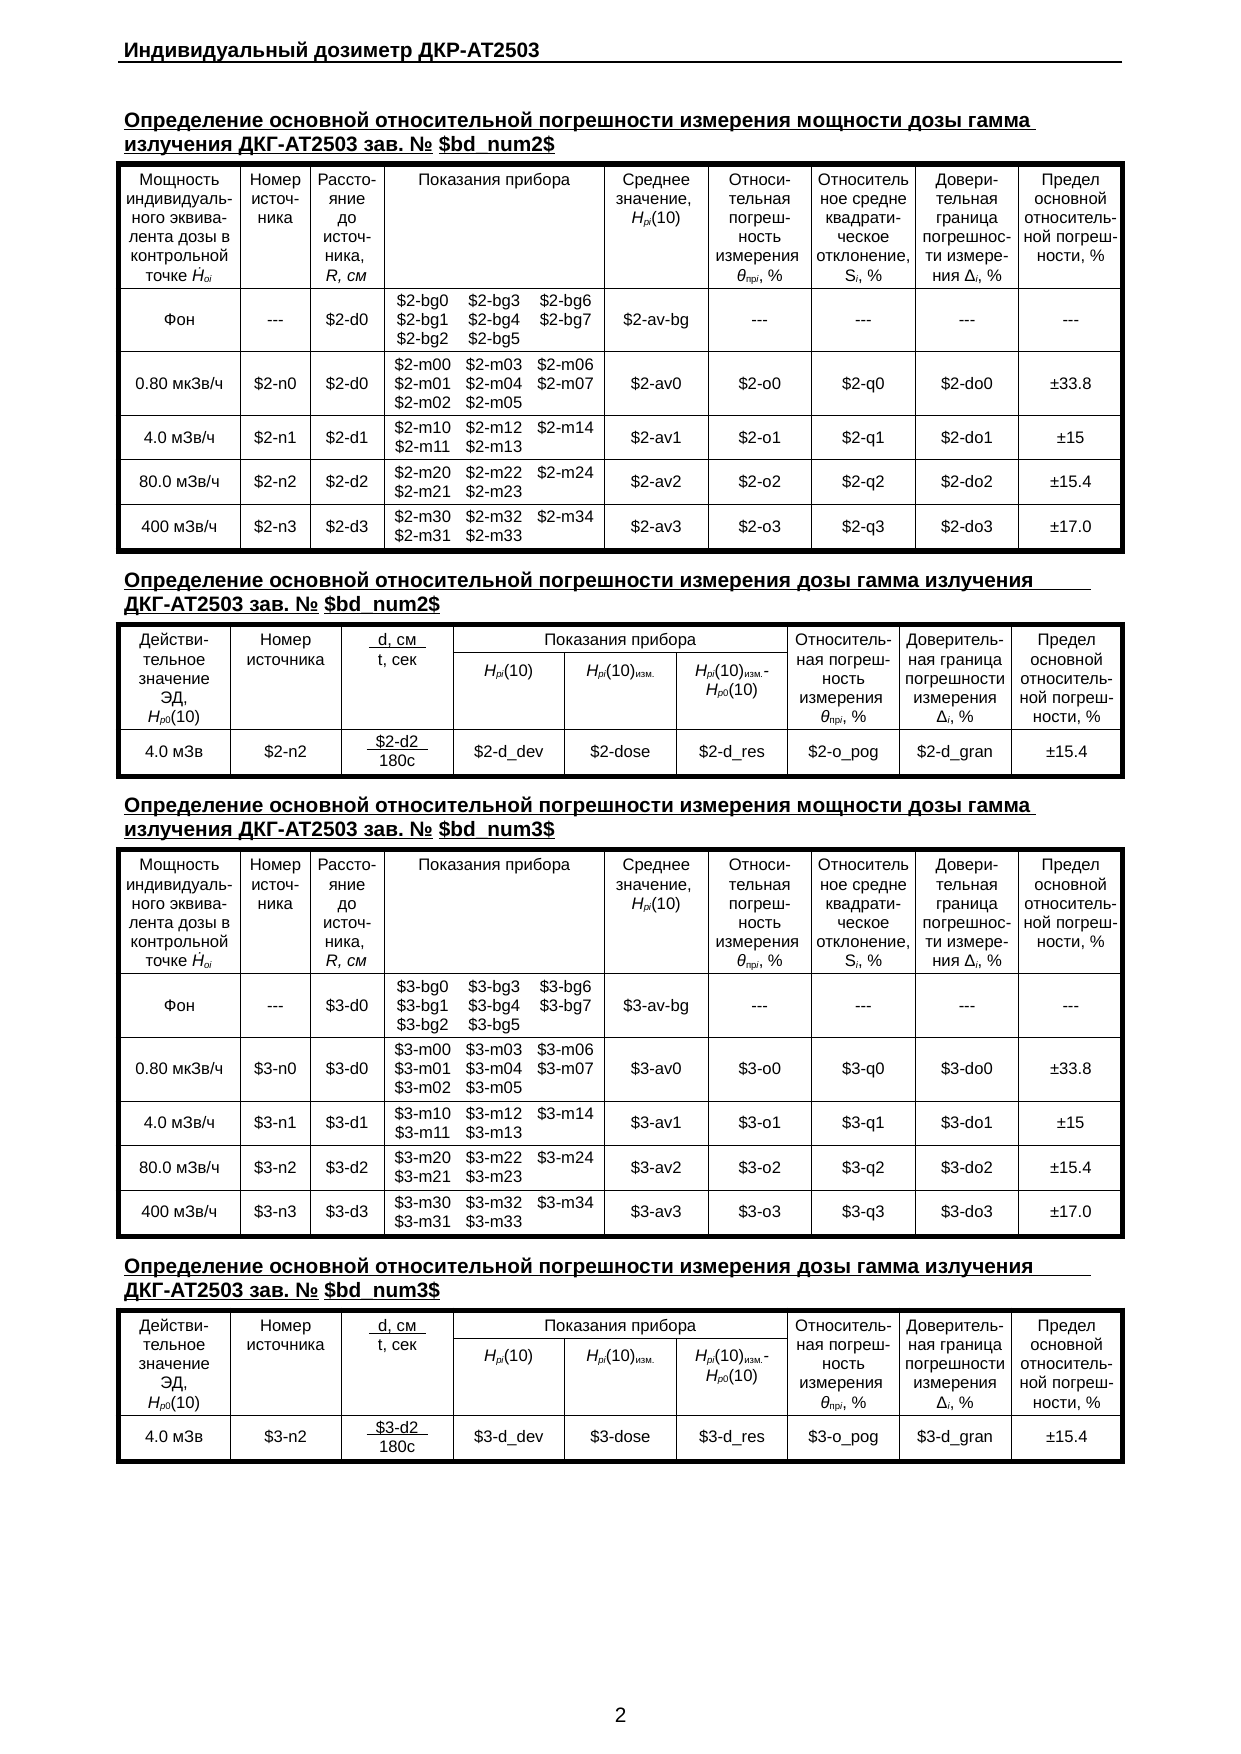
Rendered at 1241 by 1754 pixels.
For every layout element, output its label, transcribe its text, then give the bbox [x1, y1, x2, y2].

table_cell $2-dose [565, 730, 676, 773]
table_cell Среднее значение, Hpi(10) [605, 852, 708, 973]
table_cell Номер источника [231, 627, 341, 729]
table_cell $2-q3 [812, 505, 915, 548]
table_cell $3-av-bg [605, 974, 708, 1037]
table_cell Действи-тельное значение ЭД, Hp0(10) [121, 627, 230, 729]
table_cell 0.80 мкЗв/ч [121, 352, 240, 415]
table_cell $2-d_gran [900, 730, 1011, 773]
table_cell $2-o1 [709, 416, 811, 459]
table_cell Относи-тельная погреш-ность измерения θпрi, % [709, 167, 811, 288]
table_cell $2-do3 [916, 505, 1018, 548]
table_cell ±17.0 [1019, 505, 1120, 548]
table_cell $3-d_dev [454, 1416, 564, 1459]
table_cell $2-do1 [916, 416, 1018, 459]
table_cell --- [916, 289, 1018, 351]
table_cell 400 мЗв/ч [121, 505, 240, 548]
table_cell ±15.4 [1012, 1416, 1120, 1459]
table_cell $2-d_dev [454, 730, 564, 773]
table_cell Показания прибора [385, 167, 604, 288]
table_cell $2-av1 [605, 416, 708, 459]
table_cell Hpi(10) [454, 1339, 564, 1414]
table_cell Hpi(10)изм. [565, 1339, 676, 1414]
table_cell $3-n3 [241, 1191, 310, 1234]
table_cell 0.80 мкЗв/ч [121, 1038, 240, 1101]
table_cell Рассто-яние до источ-ника, R, см [311, 852, 384, 973]
table_cell Предел основной относитель-ной погреш-ности, % [1012, 627, 1120, 729]
table_cell Фон [121, 974, 240, 1037]
table_cell $3-av3 [605, 1191, 708, 1234]
table_cell $2-d2 [311, 460, 384, 504]
table_cell --- [1019, 974, 1120, 1037]
table_cell Доверитель-ная граница погрешности измерения Δi, % [900, 1313, 1011, 1414]
table_cell --- [916, 974, 1018, 1037]
table_cell $2-n0 [241, 352, 310, 415]
table_cell d, см t, сек [342, 1313, 453, 1414]
table_header Определение основной относительной погрешности измерения мощности дозы гамма излучения ДКГ-АТ2503 зав. № $bd_num2$ [118, 93, 1122, 161]
table_cell $3-d2 [311, 1146, 384, 1189]
table_cell $3-d_gran [900, 1416, 1011, 1459]
table_cell Номер источ-ника [241, 167, 310, 288]
table_cell Показания прибора [385, 852, 604, 973]
table_cell Показания прибора [454, 627, 787, 652]
table_cell Показания прибора [454, 1313, 787, 1338]
table_cell --- [1019, 289, 1120, 351]
table_cell Предел основной относитель-ной погреш-ности, % [1019, 167, 1120, 288]
table_cell $3-n0 [241, 1038, 310, 1101]
table_cell 4.0 мЗв [121, 1416, 230, 1459]
table_cell $2-d_res [677, 730, 787, 773]
table_cell $3-do1 [916, 1102, 1018, 1145]
table_cell $2-m30 $2-m31 $2-m32 $2-m33 $2-m34 [385, 505, 604, 548]
table_cell ±33.8 [1019, 1038, 1120, 1101]
table_cell --- [709, 974, 811, 1037]
table_cell $3-o2 [709, 1146, 811, 1189]
table_cell $2-o0 [709, 352, 811, 415]
table_cell Относительное средне квадрати-ческое отклонение, Si, % [812, 852, 915, 973]
table_header Определение основной относительной погрешности измерения мощности дозы гамма излучения ДКГ-АТ2503 зав. № $bd_num3$ [118, 779, 1122, 847]
table_cell $3-q0 [812, 1038, 915, 1101]
table_cell $2-o3 [709, 505, 811, 548]
table_cell $2-q0 [812, 352, 915, 415]
table_cell $2-m10 $2-m11 $2-m12 $2-m13 $2-m14 [385, 416, 604, 459]
table_cell $3-d0 [311, 1038, 384, 1101]
table_cell $2-m20 $2-m21 $2-m22 $2-m23 $2-m24 [385, 460, 604, 504]
table_cell $2-m00 $2-m01 $2-m02 $2-m03 $2-m04 $2-m05 $2-m06 $2-m07 [385, 352, 604, 415]
table_cell ±15 [1019, 416, 1120, 459]
table_cell ±15.4 [1019, 1146, 1120, 1189]
table_cell $3-av0 [605, 1038, 708, 1101]
table_cell $3-d3 [311, 1191, 384, 1234]
table_cell --- [812, 974, 915, 1037]
table_cell Номер источника [231, 1313, 341, 1414]
table_cell $2-n2 [231, 730, 341, 773]
table_header Определение основной относительной погрешности измерения дозы гамма излучения ДКГ-АТ2503 зав. № $bd_num3$ [118, 1239, 1122, 1307]
table_cell $2-o_pog [788, 730, 899, 773]
table_cell $3-n2 [241, 1146, 310, 1189]
table_cell Предел основной относитель-ной погреш-ности, % [1012, 1313, 1120, 1414]
table_cell $2-d0 [311, 289, 384, 351]
table_cell $2-av0 [605, 352, 708, 415]
table_cell $2-bg0 $2-bg1 $2-bg2 $2-bg3 $2-bg4 $2-bg5 $2-bg6 $2-bg7 [385, 289, 604, 351]
table_cell Предел основной относитель-ной погреш-ности, % [1019, 852, 1120, 973]
table_cell $3-do3 [916, 1191, 1018, 1234]
table_cell Мощность индивидуаль-ного эквива-лента дозы в контрольной точке Ḣoi [121, 167, 240, 288]
table_cell $3-d1 [311, 1102, 384, 1145]
table_cell Hpi(10) [454, 653, 564, 729]
table_cell Довери-тельная граница погрешнос-ти измере-ния Δi, % [916, 852, 1018, 973]
table_cell 400 мЗв/ч [121, 1191, 240, 1234]
table_cell $3-av2 [605, 1146, 708, 1189]
table_cell 80.0 мЗв/ч [121, 1146, 240, 1189]
table_cell $2-d2 180c [342, 730, 453, 773]
table_cell $2-do2 [916, 460, 1018, 504]
table_cell $3-n1 [241, 1102, 310, 1145]
table_cell $2-o2 [709, 460, 811, 504]
table_cell Относитель-ная погреш-ность измерения θпрi, % [788, 627, 899, 729]
table_cell Мощность индивидуаль-ного эквива-лента дозы в контрольной точке Ḣoi [121, 852, 240, 973]
table_cell $3-q3 [812, 1191, 915, 1234]
table_cell 4.0 мЗв/ч [121, 416, 240, 459]
table_cell --- [241, 974, 310, 1037]
table_cell Hpi(10)изм. [565, 653, 676, 729]
table_cell $3-o0 [709, 1038, 811, 1101]
table_cell Действи-тельное значение ЭД, Hp0(10) [121, 1313, 230, 1414]
table_cell $3-m20 $3-m21 $3-m22 $3-m23 $3-m24 [385, 1146, 604, 1189]
table_cell $3-m00 $3-m01 $3-m02 $3-m03 $3-m04 $3-m05 $3-m06 $3-m07 [385, 1038, 604, 1101]
table_cell $3-q1 [812, 1102, 915, 1145]
table_cell $3-o_pog [788, 1416, 899, 1459]
table_cell $2-d3 [311, 505, 384, 548]
table_cell Hpi(10)изм.-Hp0(10) [677, 1339, 787, 1414]
table_cell $3-o3 [709, 1191, 811, 1234]
table_cell $3-m30 $3-m31 $3-m32 $3-m33 $3-m34 [385, 1191, 604, 1234]
table_header Определение основной относительной погрешности измерения дозы гамма излучения ДКГ-АТ2503 зав. № $bd_num2$ [118, 554, 1122, 622]
table_cell Доверитель-ная граница погрешности измерения Δi, % [900, 627, 1011, 729]
table_cell $2-q1 [812, 416, 915, 459]
table_cell $2-av-bg [605, 289, 708, 351]
table_cell Hpi(10)изм.-Hp0(10) [677, 653, 787, 729]
table_cell d, см t, сек [342, 627, 453, 729]
table_cell 80.0 мЗв/ч [121, 460, 240, 504]
table_cell $3-n2 [231, 1416, 341, 1459]
table_cell Относи-тельная погреш-ность измерения θпрi, % [709, 852, 811, 973]
table_cell Довери-тельная граница погрешнос-ти измере-ния Δi, % [916, 167, 1018, 288]
table_cell $3-o1 [709, 1102, 811, 1145]
table_cell $2-n2 [241, 460, 310, 504]
table_cell $2-av3 [605, 505, 708, 548]
table_cell 4.0 мЗв [121, 730, 230, 773]
table_cell --- [812, 289, 915, 351]
table_cell $2-n3 [241, 505, 310, 548]
table_cell --- [241, 289, 310, 351]
table_cell Относитель-ная погреш-ность измерения θпрi, % [788, 1313, 899, 1414]
table_cell $3-dose [565, 1416, 676, 1459]
table_cell $3-bg0 $3-bg1 $3-bg2 $3-bg3 $3-bg4 $3-bg5 $3-bg6 $3-bg7 [385, 974, 604, 1037]
table_cell $3-do0 [916, 1038, 1018, 1101]
table_cell $2-d1 [311, 416, 384, 459]
table_cell ±17.0 [1019, 1191, 1120, 1234]
table_cell Фон [121, 289, 240, 351]
table_cell $2-av2 [605, 460, 708, 504]
table_cell 4.0 мЗв/ч [121, 1102, 240, 1145]
table_cell $2-do0 [916, 352, 1018, 415]
table_cell $3-q2 [812, 1146, 915, 1189]
table_cell ±33.8 [1019, 352, 1120, 415]
table_cell ±15 [1019, 1102, 1120, 1145]
table_cell Среднее значение, Hpi(10) [605, 167, 708, 288]
table_cell $2-d0 [311, 352, 384, 415]
table_cell $3-m10 $3-m11 $3-m12 $3-m13 $3-m14 [385, 1102, 604, 1145]
table_cell Номер источ-ника [241, 852, 310, 973]
table_cell ±15.4 [1019, 460, 1120, 504]
table_cell Рассто-яние до источ-ника, R, см [311, 167, 384, 288]
table_cell $3-d0 [311, 974, 384, 1037]
table_cell --- [709, 289, 811, 351]
table_cell Относительное средне квадрати-ческое отклонение, Si, % [812, 167, 915, 288]
table_cell $3-do2 [916, 1146, 1018, 1189]
table_cell $3-av1 [605, 1102, 708, 1145]
table_cell $3-d2 180c [342, 1416, 453, 1459]
table_cell $2-q2 [812, 460, 915, 504]
table_cell $2-n1 [241, 416, 310, 459]
table_cell $3-d_res [677, 1416, 787, 1459]
table_cell ±15.4 [1012, 730, 1120, 773]
